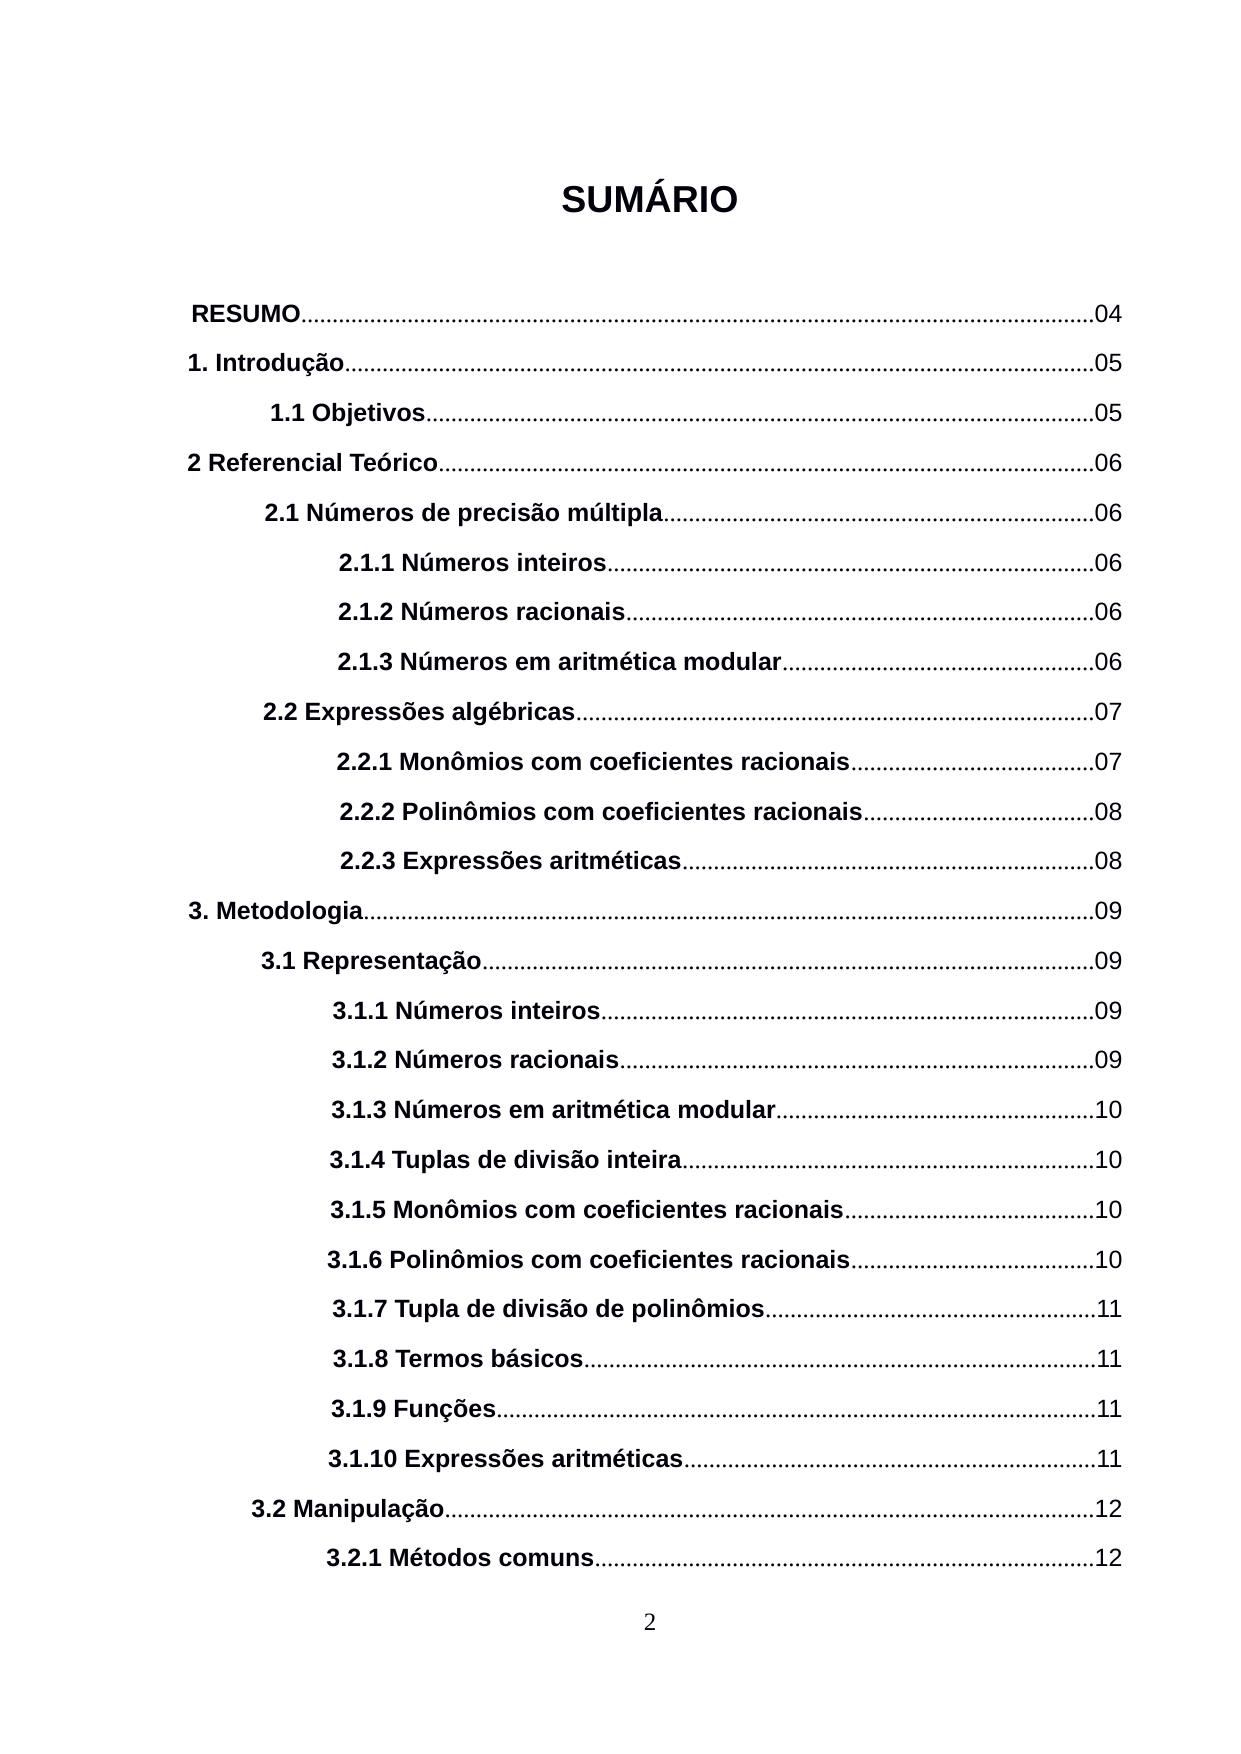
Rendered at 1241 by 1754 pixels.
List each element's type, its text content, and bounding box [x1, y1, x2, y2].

text 1.1 Objetivos...........................................................................................................05 [177, 398, 1122, 427]
text 3.1.6 Polinômios com coeficientes racionais.......................................10 [177, 1245, 1122, 1273]
text 2.1 Números de precisão múltipla.....................................................................06 [177, 498, 1122, 527]
text 3.2.1 Métodos comuns................................................................................12 [177, 1543, 1122, 1572]
text 2.2.1 Monômios com coeficientes racionais.......................................07 [177, 747, 1122, 776]
text 2.2.2 Polinômios com coeficientes racionais.....................................08 [177, 797, 1122, 825]
text 3.1 Representação..................................................................................................09 [177, 946, 1122, 975]
text 3.1.7 Tupla de divisão de polinômios.....................................................11 [177, 1294, 1122, 1323]
text 3. Metodologia.....................................................................................................................09 [177, 896, 1122, 925]
text SUMÁRIO [177, 177, 1122, 220]
text 3.1.2 Números racionais............................................................................09 [177, 1046, 1122, 1074]
text 2.1.3 Números em aritmética modular..................................................06 [177, 647, 1122, 676]
text 3.1.8 Termos básicos..................................................................................11 [177, 1344, 1122, 1373]
text 1. Introdução........................................................................................................................05 [177, 348, 1122, 377]
text 3.1.5 Monômios com coeficientes racionais........................................10 [177, 1195, 1122, 1224]
text 3.1.9 Funções................................................................................................11 [177, 1394, 1122, 1423]
text 2.1.2 Números racionais...........................................................................06 [177, 597, 1122, 626]
text 2.2 Expressões algébricas...................................................................................07 [177, 697, 1122, 726]
text 3.1.1 Números inteiros...............................................................................09 [177, 996, 1122, 1024]
text 2.1.1 Números inteiros..............................................................................06 [177, 548, 1122, 576]
text RESUMO...............................................................................................................................04 [177, 299, 1122, 327]
text 3.1.3 Números em aritmética modular...................................................10 [177, 1095, 1122, 1124]
text 3.2 Manipulação........................................................................................................12 [177, 1494, 1122, 1522]
text 3.1.4 Tuplas de divisão inteira..................................................................10 [177, 1145, 1122, 1174]
text 2 Referencial Teórico.........................................................................................................06 [177, 448, 1122, 477]
text 3.1.10 Expressões aritméticas..................................................................11 [177, 1444, 1122, 1473]
text 2.2.3 Expressões aritméticas..................................................................08 [177, 846, 1122, 875]
